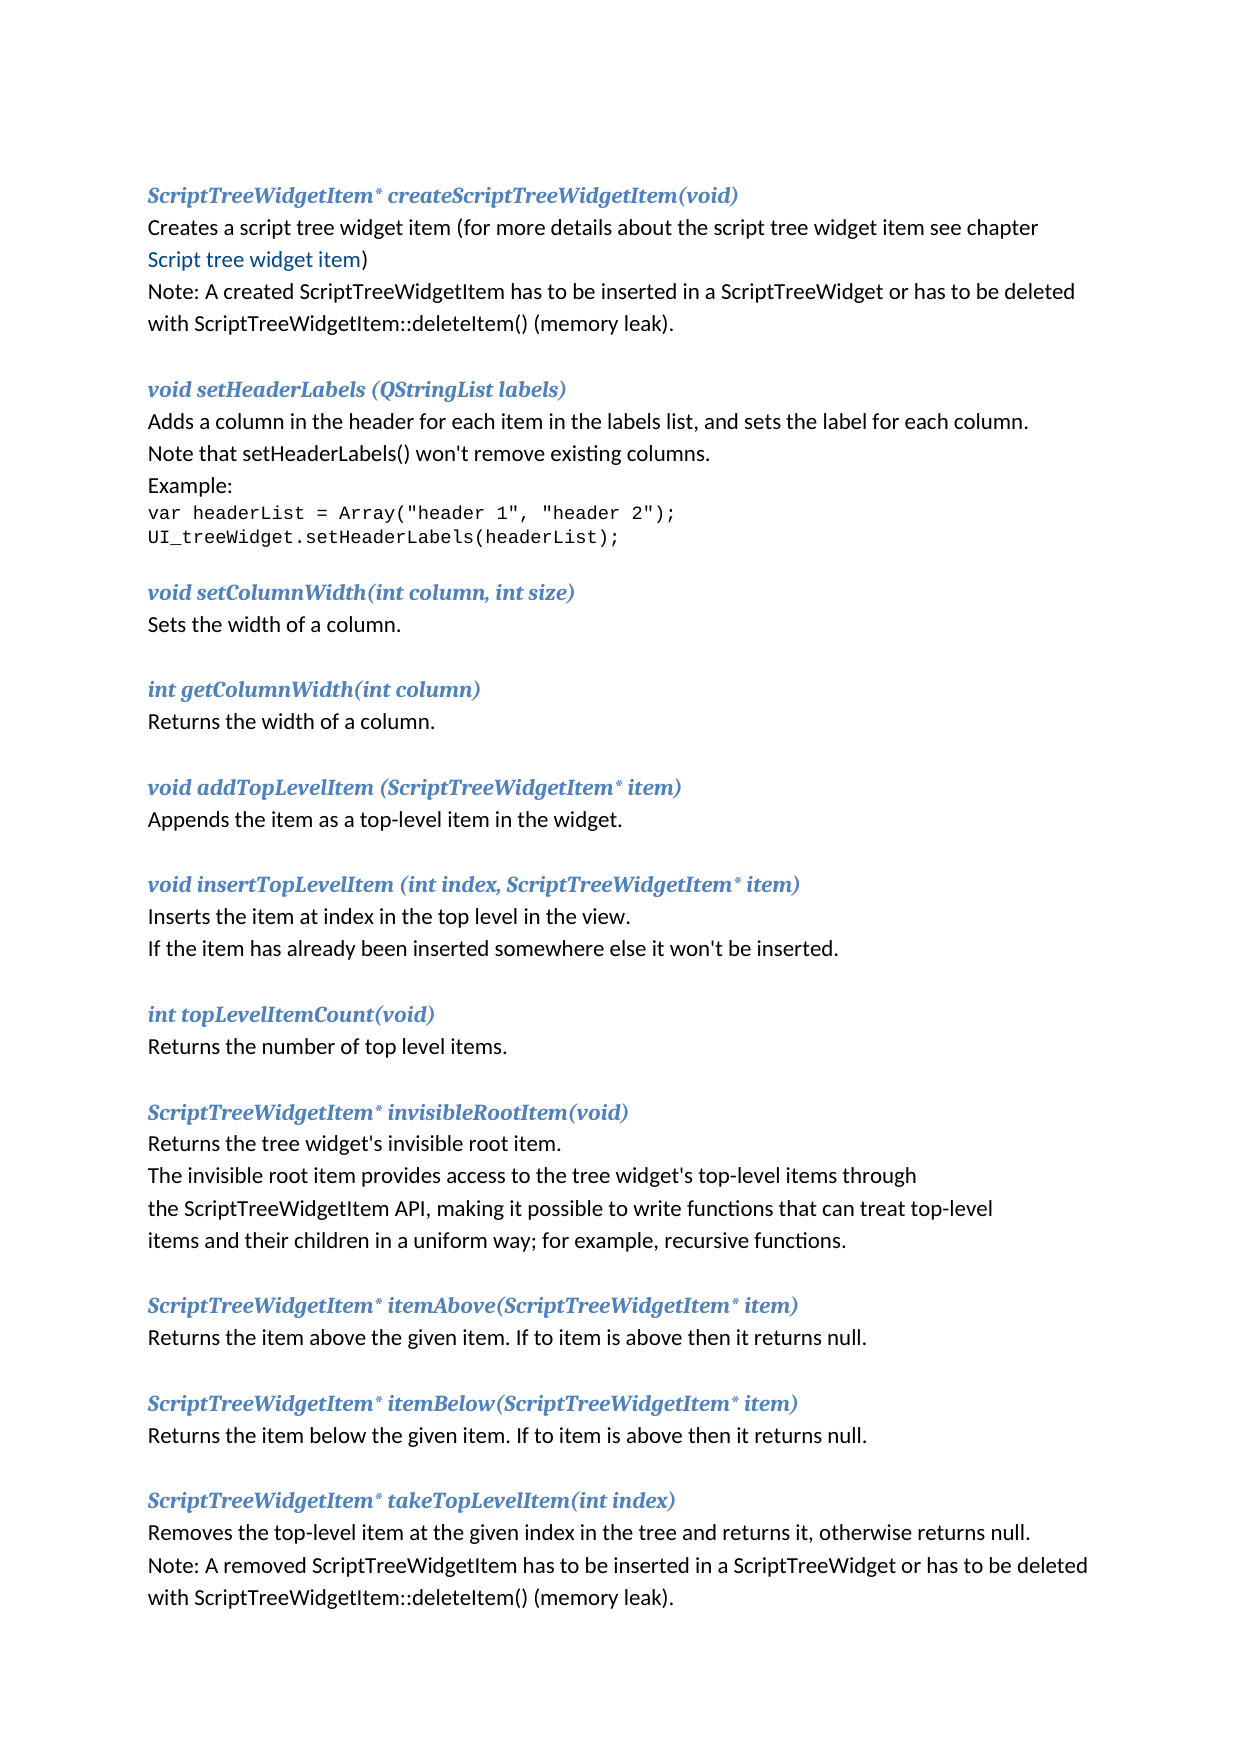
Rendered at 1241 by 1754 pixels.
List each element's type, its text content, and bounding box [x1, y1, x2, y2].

text Returns the item above the given item. If to item is above then it returns null. [148, 1323, 1093, 1352]
subtitle void addTopLevelItem (ScriptTreeWidgetItem* item) [148, 774, 1093, 801]
subtitle int getColumnWidth(int column) [148, 677, 1093, 703]
text Removes the top-level item at the given index in the tree and returns it, otherwise returns null. [148, 1518, 1093, 1547]
text the ScriptTreeWidgetItem API, making it possible to write functions that can treat top-level [148, 1194, 1093, 1222]
subtitle void insertTopLevelItem (int index, ScriptTreeWidgetItem* item) [148, 872, 1093, 898]
text Note that setHeaderLabels() won't remove existing columns. [148, 439, 1093, 467]
text Note: A removed ScriptTreeWidgetItem has to be inserted in a ScriptTreeWidget or has to be deleted with ScriptTreeWidgetItem::deleteItem() (memory leak). [148, 1551, 1093, 1611]
text If the item has already been inserted somewhere else it won't be inserted. [148, 934, 1093, 962]
subtitle void setColumnWidth(int column, int size) [148, 579, 1093, 606]
subtitle ScriptTreeWidgetItem* createScriptTreeWidgetItem(void) [148, 183, 1093, 209]
subtitle int topLevelItemCount(void) [148, 1002, 1093, 1028]
text UI_treeWidget.setHeaderLabels(headerList); [148, 528, 1093, 549]
text Inserts the item at index in the top level in the view. [148, 902, 1093, 930]
text Returns the number of top level items. [148, 1032, 1093, 1060]
text Returns the tree widget's invisible root item. [148, 1129, 1093, 1157]
text Note: A created ScriptTreeWidgetItem has to be inserted in a ScriptTreeWidget or has to be deleted with ScriptTreeWidgetItem::deleteItem() (memory leak). [148, 277, 1093, 337]
text Sets the width of a column. [148, 610, 1093, 638]
text Appends the item as a top-level item in the widget. [148, 805, 1093, 833]
text Returns the width of a column. [148, 707, 1093, 735]
text items and their children in a uniform way; for example, recursive functions. [148, 1226, 1093, 1254]
text Creates a script tree widget item (for more details about the script tree widget item see chapter Script tree widget item) [148, 213, 1093, 273]
text The invisible root item provides access to the tree widget's top-level items through [148, 1162, 1093, 1190]
text Returns the item below the given item. If to item is above then it returns null. [148, 1421, 1093, 1449]
subtitle ScriptTreeWidgetItem* itemAbove(ScriptTreeWidgetItem* item) [148, 1293, 1093, 1320]
text Adds a column in the header for each item in the labels list, and sets the label for each column. [148, 407, 1093, 435]
subtitle void setHeaderLabels (QStringList labels) [148, 377, 1093, 403]
subtitle ScriptTreeWidgetItem* invisibleRootItem(void) [148, 1099, 1093, 1126]
text var headerList = Array("header 1", "header 2"); [148, 503, 1093, 525]
subtitle ScriptTreeWidgetItem* itemBelow(ScriptTreeWidgetItem* item) [148, 1391, 1093, 1417]
text Example: [148, 471, 1093, 499]
subtitle ScriptTreeWidgetItem* takeTopLevelItem(int index) [148, 1488, 1093, 1515]
